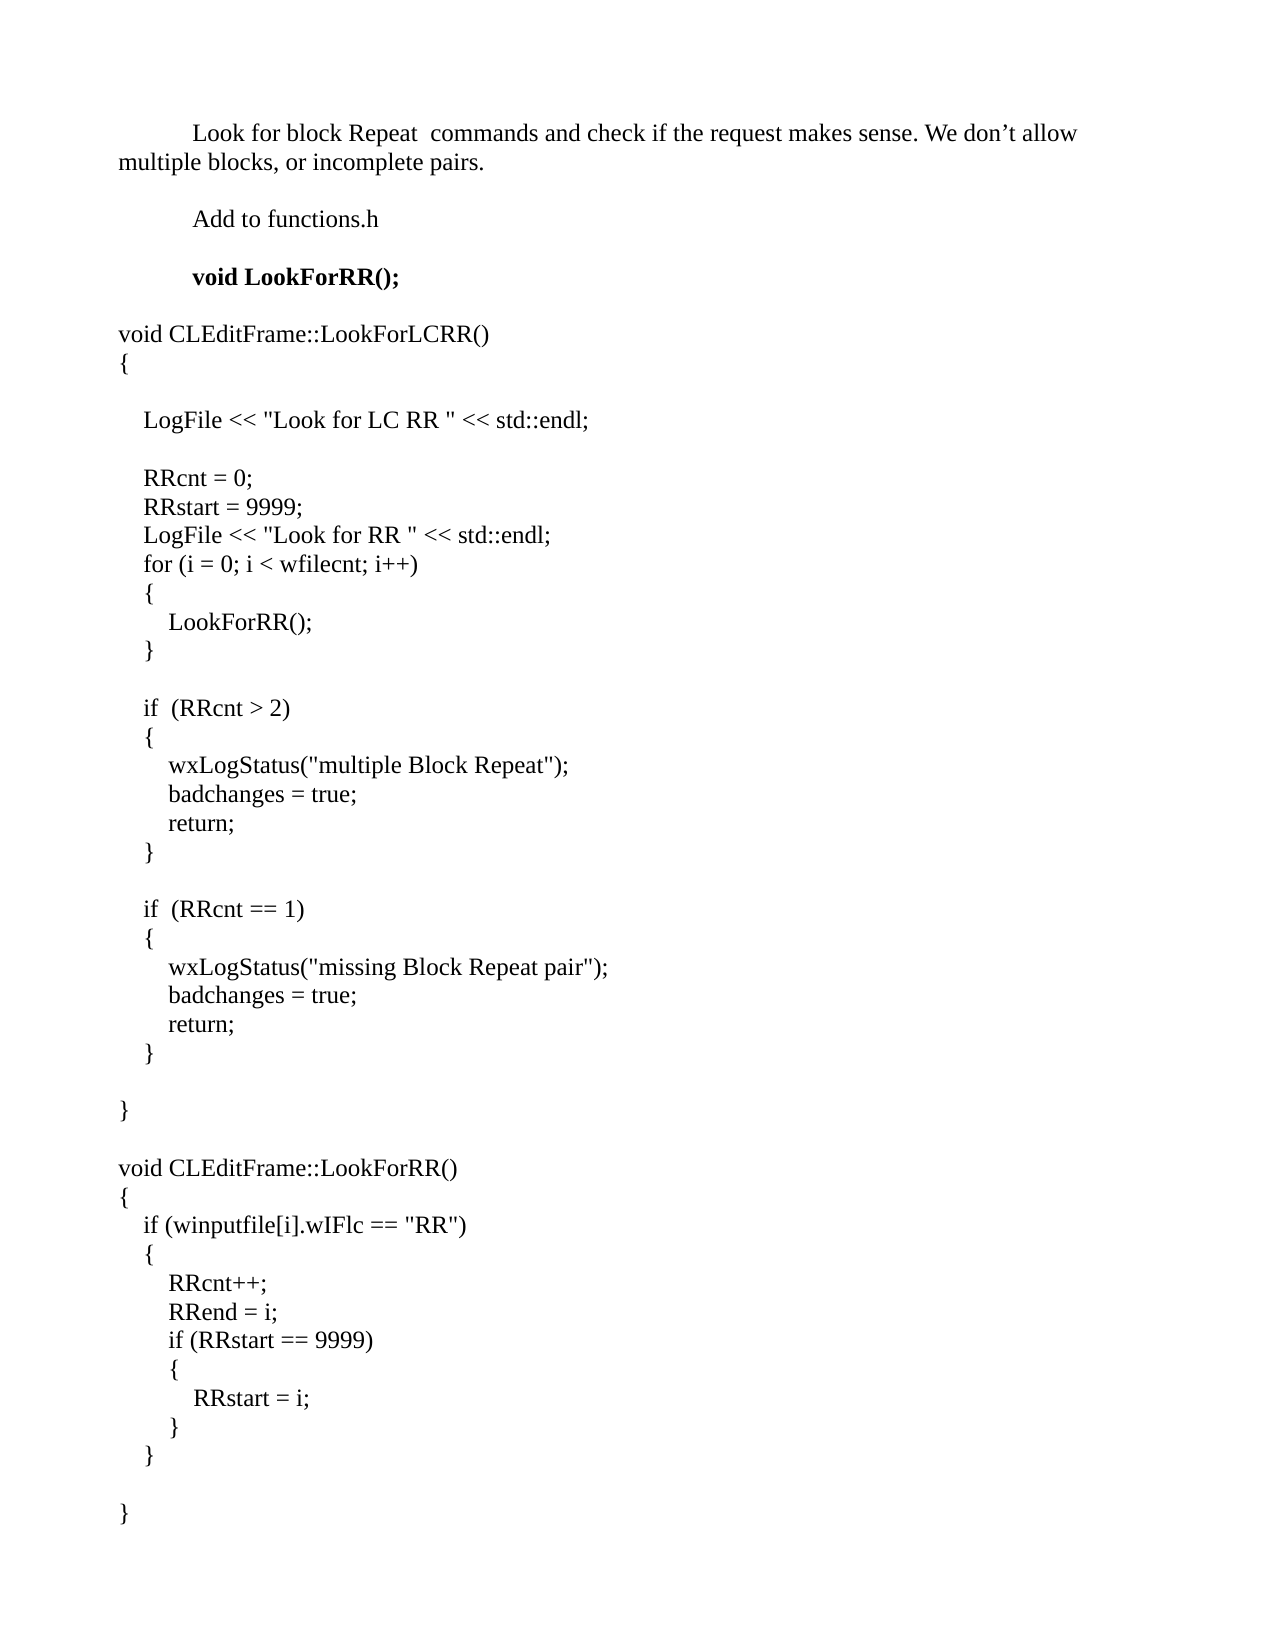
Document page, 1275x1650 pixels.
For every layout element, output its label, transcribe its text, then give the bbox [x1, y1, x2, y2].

text void CLEditFrame::LookForRR() [118, 1153, 1157, 1182]
text RRend = i; [118, 1297, 1157, 1326]
text if (RRstart == 9999) [118, 1326, 1157, 1354]
text RRcnt = 0; [118, 463, 1157, 492]
text RRstart = i; [118, 1383, 1157, 1412]
text wxLogStatus("missing Block Repeat pair"); [118, 952, 1157, 981]
text LogFile << "Look for RR " << std::endl; [118, 521, 1157, 549]
text } [118, 1038, 1157, 1067]
text void LookForRR(); [118, 262, 1157, 291]
text { [118, 578, 1157, 607]
text LogFile << "Look for LC RR " << std::endl; [118, 406, 1157, 434]
text { [118, 1354, 1157, 1383]
text { [118, 348, 1157, 377]
text return; [118, 1009, 1157, 1038]
text { [118, 923, 1157, 952]
text RRcnt++; [118, 1268, 1157, 1297]
text void CLEditFrame::LookForLCRR() [118, 319, 1157, 348]
text { [118, 1182, 1157, 1211]
text badchanges = true; [118, 981, 1157, 1009]
text } [118, 636, 1157, 664]
text } [118, 1441, 1157, 1469]
text Look for block Repeat commands and check if the request makes sense. We don’t allow multiple blocks, or incomplete pairs. [118, 118, 1157, 176]
text wxLogStatus("multiple Block Repeat"); [118, 751, 1157, 779]
text } [118, 1096, 1157, 1124]
text RRstart = 9999; [118, 492, 1157, 521]
text if (RRcnt == 1) [118, 894, 1157, 923]
text } [118, 1498, 1157, 1527]
text } [118, 1412, 1157, 1441]
text LookForRR(); [118, 607, 1157, 636]
text badchanges = true; [118, 779, 1157, 808]
text if (winputfile[i].wIFlc == "RR") [118, 1211, 1157, 1239]
text { [118, 722, 1157, 751]
text Add to functions.h [118, 204, 1157, 233]
text } [118, 837, 1157, 866]
text if (RRcnt > 2) [118, 693, 1157, 722]
text { [118, 1239, 1157, 1268]
text for (i = 0; i < wfilecnt; i++) [118, 549, 1157, 578]
text return; [118, 808, 1157, 837]
